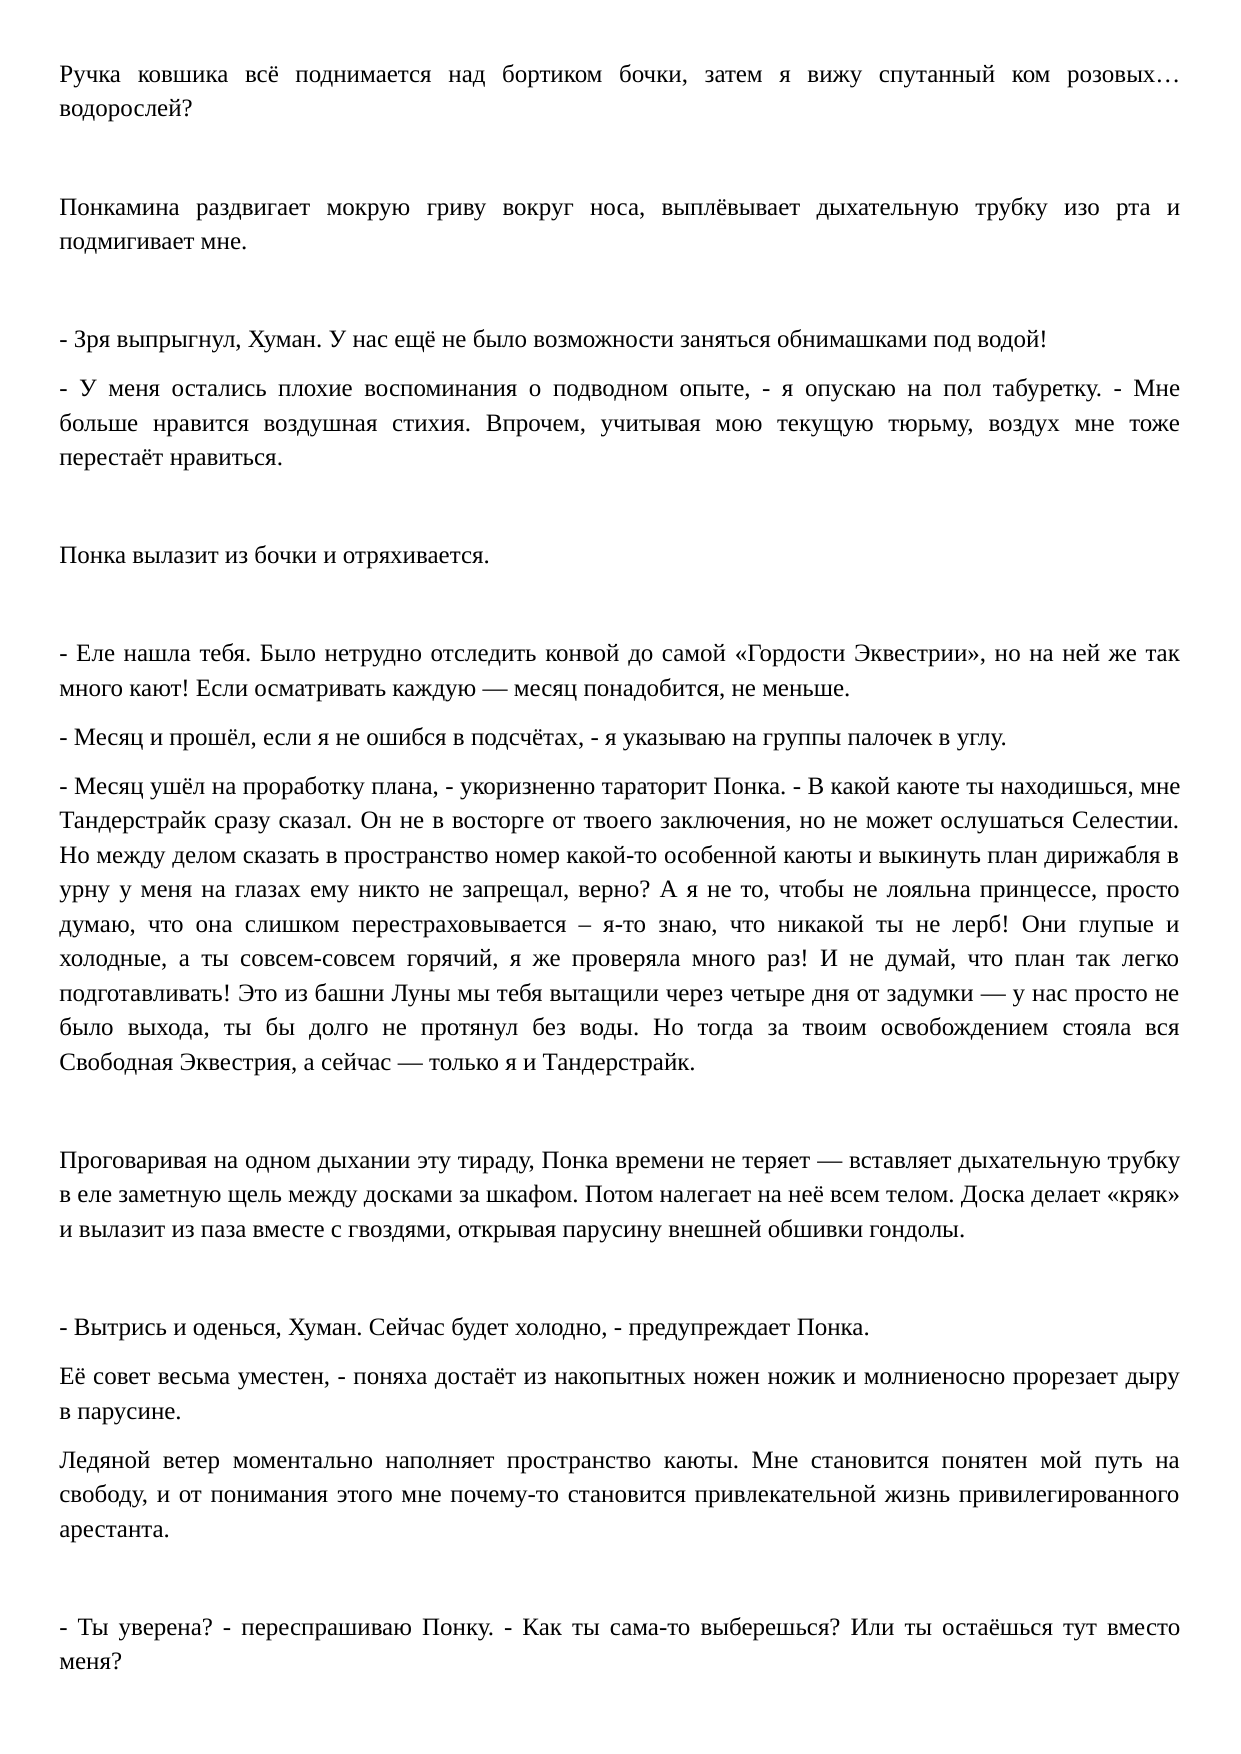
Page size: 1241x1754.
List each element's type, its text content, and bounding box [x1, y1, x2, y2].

text Ручка ковшика всё поднимается над бортиком бочки, затем я вижу спутанный ком розовых… водорослей? [59, 59, 1181, 122]
text Ледяной ветер моментально наполняет пространство каюты. Мне становится понятен мой путь на свободу, и от понимания этого мне почему-то становится привлекательной жизнь привилегированного арестанта. [59, 1445, 1181, 1542]
text - Месяц ушёл на проработку плана, - укоризненно тараторит Понка. - В какой каюте ты находишься, мне Тандерстрайк сразу сказал. Он не в восторге от твоего заключения, но не может ослушаться Селестии. Но между делом сказать в пространство номер какой-то особенной каюты и выкинуть план дирижабля в урну у меня на глазах ему никто не запрещал, верно? А я не то, чтобы не лояльна принцессе, просто думаю, что она слишком перестраховывается – я-то знаю, что никакой ты не лерб! Они глупые и холодные, а ты совсем-совсем горячий, я же проверяла много раз! И не думай, что план так легко подготавливать! Это из башни Луны мы тебя вытащили через четыре дня от задумки — у нас просто не было выхода, ты бы долго не протянул без воды. Но тогда за твоим освобождением стояла вся Свободная Эквестрия, а сейчас — только я и Тандерстрайк. [59, 771, 1181, 1076]
text - У меня остались плохие воспоминания о подводном опыте, - я опускаю на пол табуретку. - Мне больше нравится воздушная стихия. Впрочем, учитывая мою текущую тюрьму, воздух мне тоже перестаёт нравиться. [59, 373, 1181, 471]
text - Вытрись и оденься, Хуман. Сейчас будет холодно, - предупреждает Понка. [59, 1312, 1181, 1341]
text - Ты уверена? - переспрашиваю Понку. - Как ты сама-то выберешься? Или ты остаёшься тут вместо меня? [59, 1612, 1181, 1675]
text - Еле нашла тебя. Было нетрудно отследить конвой до самой «Гордости Эквестрии», но на ней же так много кают! Если осматривать каждую — месяц понадобится, не меньше. [59, 638, 1181, 702]
text Понкамина раздвигает мокрую гриву вокруг носа, выплёвывает дыхательную трубку изо рта и подмигивает мне. [59, 192, 1181, 255]
text Проговаривая на одном дыхании эту тираду, Понка времени не теряет — вставляет дыхательную трубку в еле заметную щель между досками за шкафом. Потом налегает на неё всем телом. Доска делает «кряк» и вылазит из паза вместе с гвоздями, открывая парусину внешней обшивки гондолы. [59, 1145, 1181, 1243]
text Понка вылазит из бочки и отряхивается. [59, 540, 1181, 569]
text Её совет весьма уместен, - поняха достаёт из накопытных ножен ножик и молниеносно прорезает дыру в парусине. [59, 1361, 1181, 1424]
text - Месяц и прошёл, если я не ошибся в подсчётах, - я указываю на группы палочек в углу. [59, 722, 1181, 751]
text - Зря выпрыгнул, Хуман. У нас ещё не было возможности заняться обнимашками под водой! [59, 324, 1181, 353]
